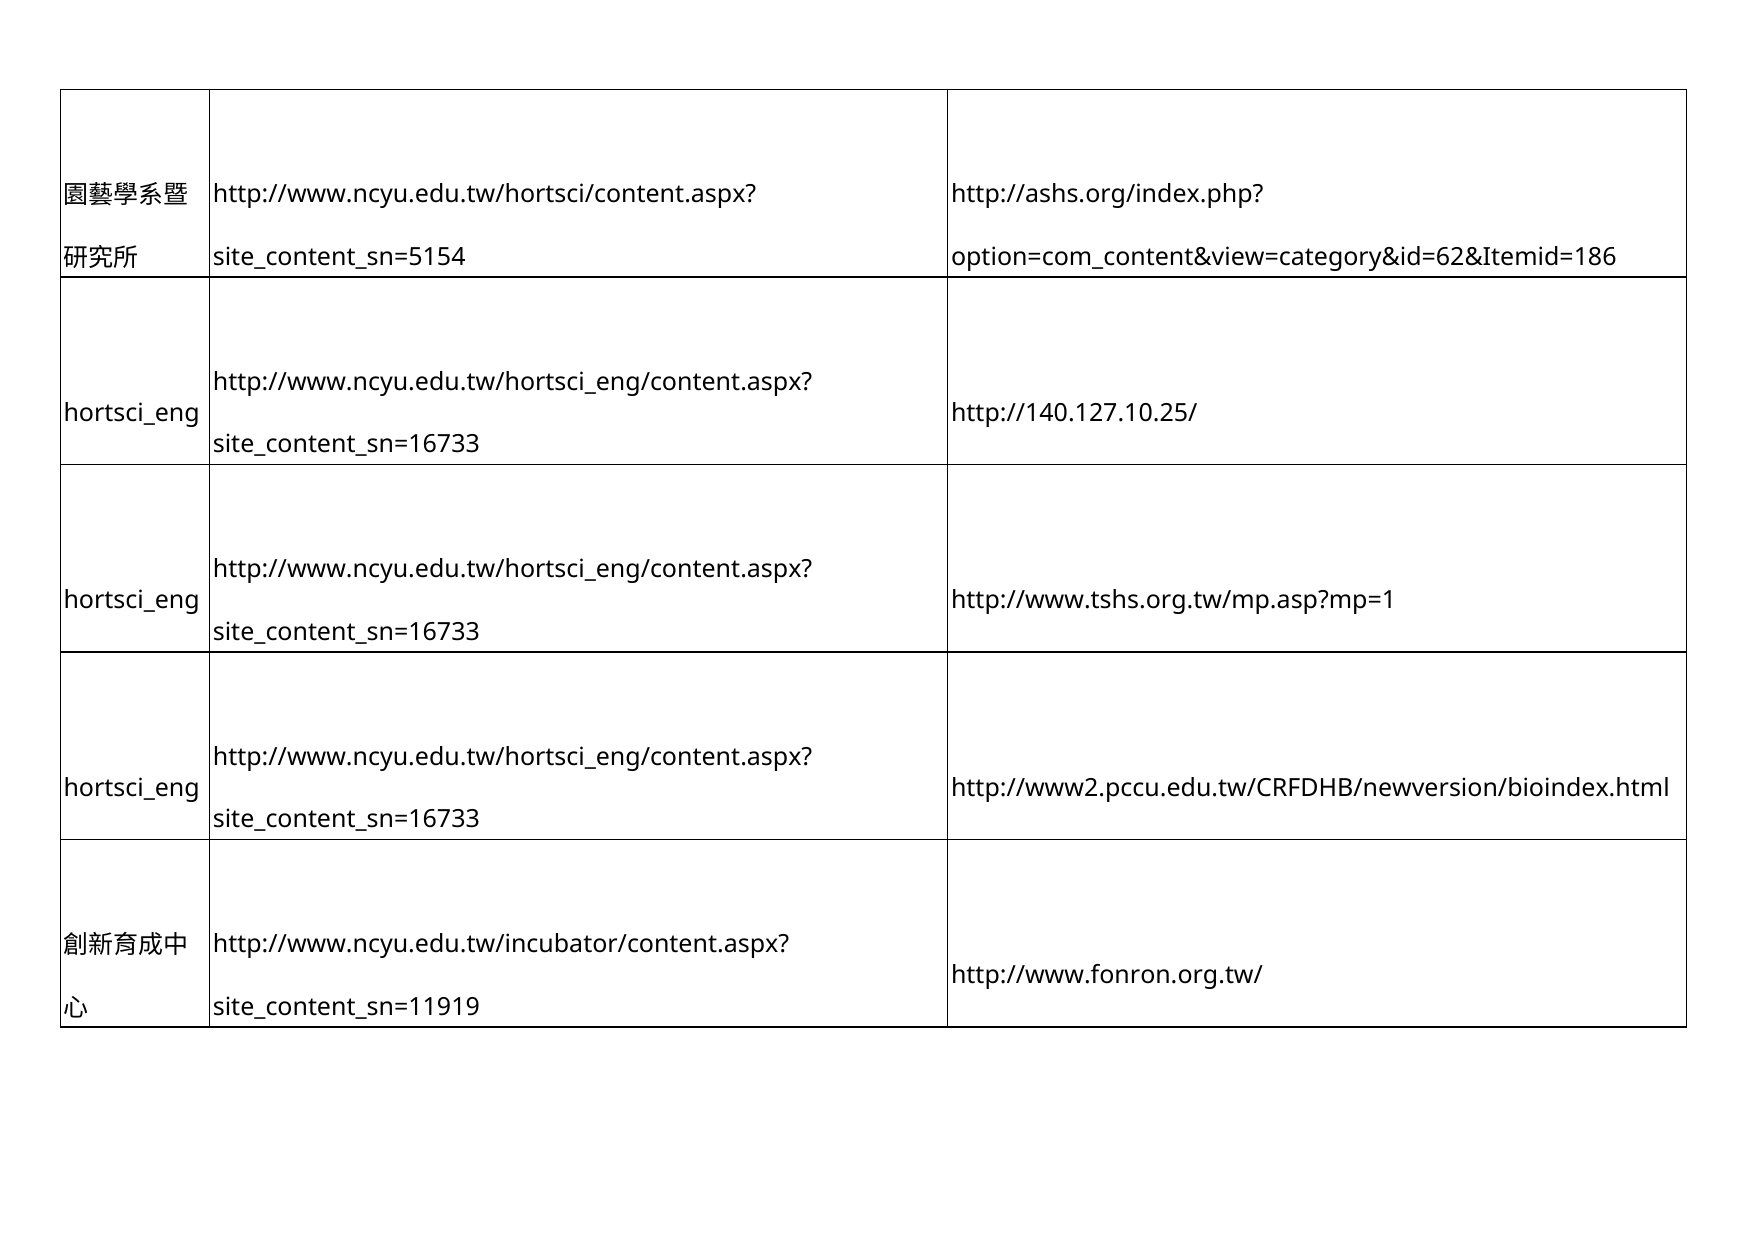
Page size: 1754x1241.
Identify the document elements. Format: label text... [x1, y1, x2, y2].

table_cell http://www.ncyu.edu.tw/hortsci_eng/content.aspx?site_content_sn=16733 [210, 278, 947, 464]
table_cell http://www.fonron.org.tw/ [948, 840, 1686, 1026]
table_cell 創新育成中心 [61, 840, 209, 1026]
table_cell http://www2.pccu.edu.tw/CRFDHB/newversion/bioindex.html [948, 653, 1686, 839]
table_cell hortsci_eng [61, 465, 209, 651]
table_cell http://www.ncyu.edu.tw/hortsci_eng/content.aspx?site_content_sn=16733 [210, 653, 947, 839]
table_cell hortsci_eng [61, 278, 209, 464]
table_cell http://ashs.org/index.php?option=com_content&view=category&id=62&Itemid=186 [948, 90, 1686, 276]
table_cell http://www.ncyu.edu.tw/hortsci_eng/content.aspx?site_content_sn=16733 [210, 465, 947, 651]
table_cell http://www.tshs.org.tw/mp.asp?mp=1 [948, 465, 1686, 651]
table_cell http://www.ncyu.edu.tw/hortsci/content.aspx?site_content_sn=5154 [210, 90, 947, 276]
table_cell http://www.ncyu.edu.tw/incubator/content.aspx?site_content_sn=11919 [210, 840, 947, 1026]
table_cell hortsci_eng [61, 653, 209, 839]
table_cell http://140.127.10.25/ [948, 278, 1686, 464]
table_cell 園藝學系暨研究所 [61, 90, 209, 276]
